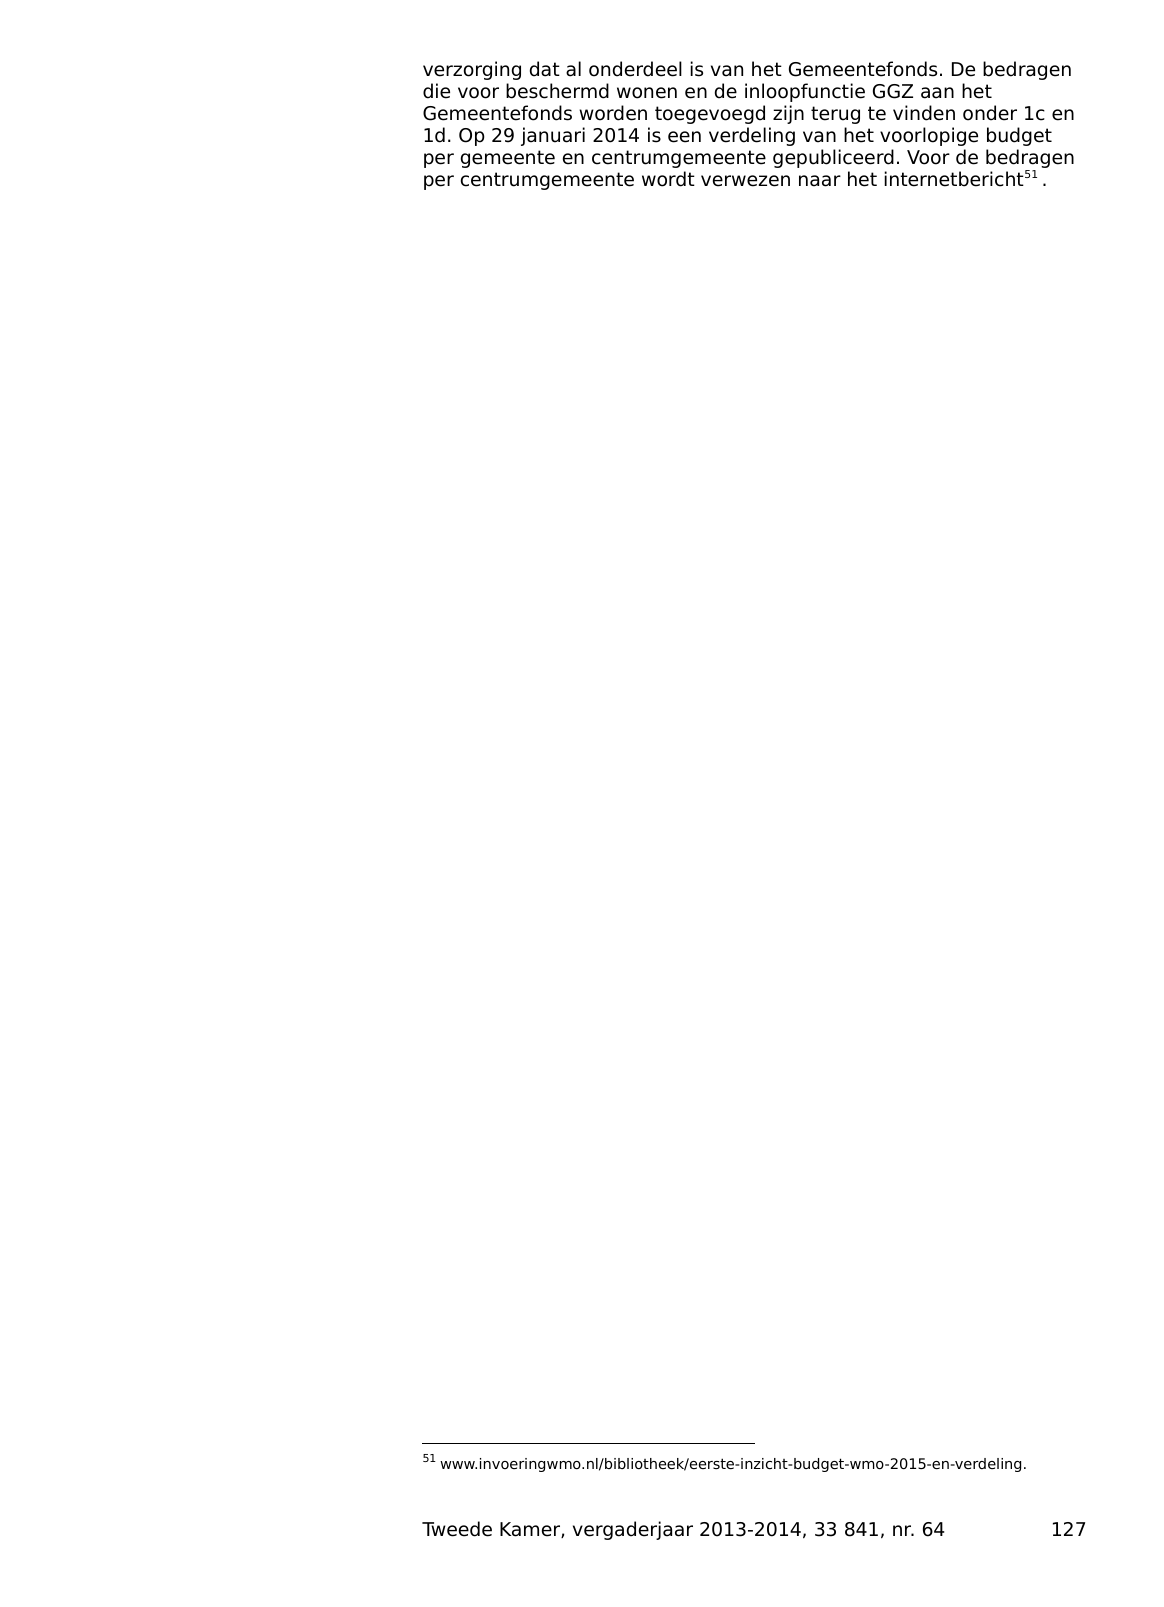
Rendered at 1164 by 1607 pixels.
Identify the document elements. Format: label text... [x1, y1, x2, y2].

text www.invoeringwmo.nl/bibliotheek/eerste-inzicht-budget-wmo-2015-en-verdeling. [422, 1452, 1087, 1474]
text verzorging dat al onderdeel is van het Gemeentefonds. De bedragen die voor beschermd wonen en de inloopfunctie GGZ aan het Gemeentefonds worden toegevoegd zijn terug te vinden onder 1c en 1d. Op 29 januari 2014 is een verdeling van het voorlopige budget per gemeente en centrumgemeente gepubliceerd. Voor de bedragen per centrumgemeente wordt verwezen naar het internetbericht. [422, 59, 1087, 191]
